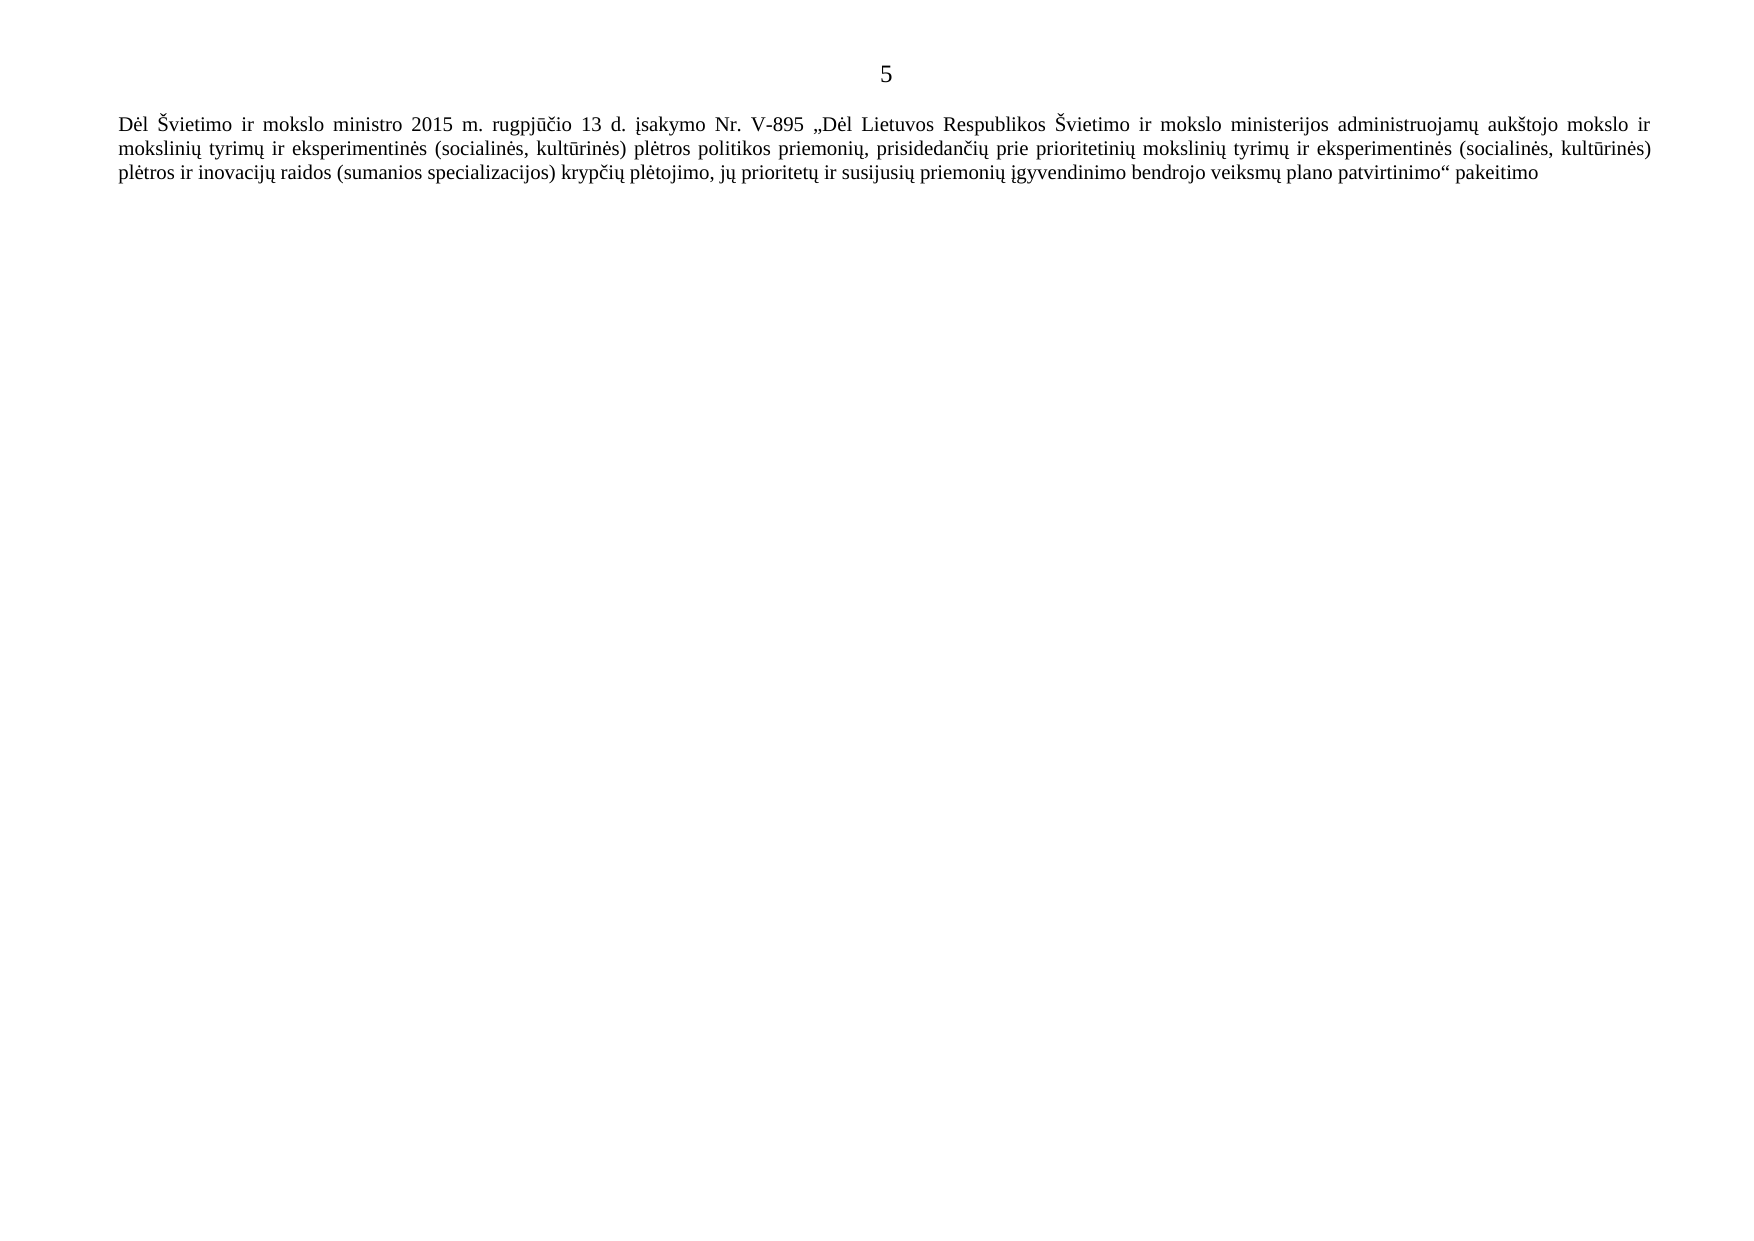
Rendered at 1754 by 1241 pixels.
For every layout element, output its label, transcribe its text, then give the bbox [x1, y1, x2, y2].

text Dėl Švietimo ir mokslo ministro 2015 m. rugpjūčio 13 d. įsakymo Nr. V-895 „Dėl Lietuvos Respublikos Švietimo ir mokslo ministerijos administruojamų aukštojo mokslo ir mokslinių tyrimų ir eksperimentinės (socialinės, kultūrinės) plėtros politikos priemonių, prisidedančių prie prioritetinių mokslinių tyrimų ir eksperimentinės (socialinės, kultūrinės) plėtros ir inovacijų raidos (sumanios specializacijos) krypčių plėtojimo, jų prioritetų ir susijusių priemonių įgyvendinimo bendrojo veiksmų plano patvirtinimo“ pakeitimo [118, 112, 1654, 184]
